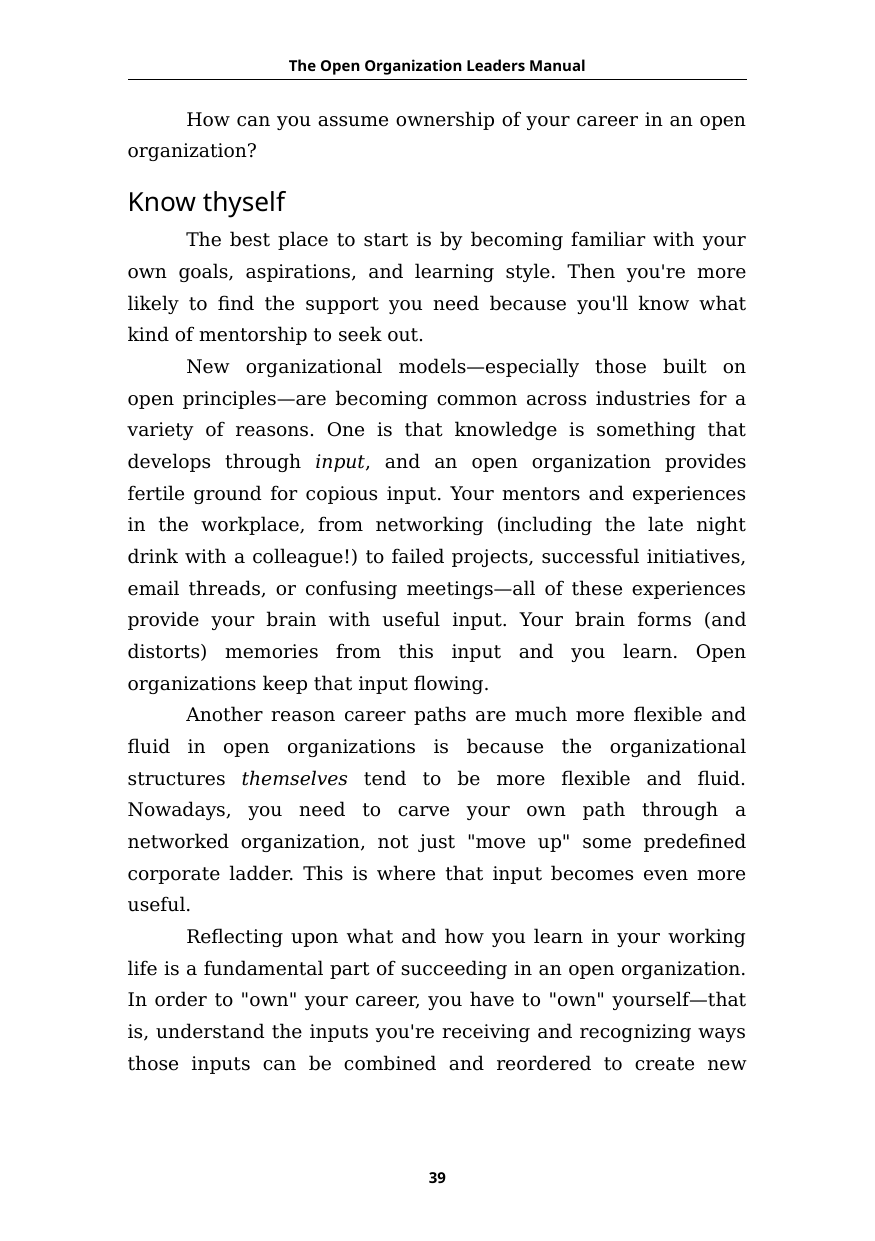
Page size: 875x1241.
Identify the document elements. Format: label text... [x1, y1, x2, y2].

text Another reason career paths are much more flexible and fluid in open organizations is because the organizational structures themselves tend to be more flexible and fluid. Nowadays, you need to carve your own path through a networked organization, not just "move up" some predefined corporate ladder. This is where that input becomes even more useful. [127, 704, 747, 916]
text The best place to start is by becoming familiar with your own goals, aspirations, and learning style. Then you're more likely to find the support you need because you'll know what kind of mentorship to seek out. [127, 229, 747, 346]
text How can you assume ownership of your career in an open organization? [127, 109, 747, 162]
text New organizational models—especially those built on open principles—are becoming common across industries for a variety of reasons. One is that knowledge is something that develops through input, and an open organization provides fertile ground for copious input. Your mentors and experiences in the workplace, from networking (including the late night drink with a colleague!) to failed projects, successful initiatives, email threads, or confusing meetings—all of these experiences provide your brain with useful input. Your brain forms (and distorts) memories from this input and you learn. Open organizations keep that input flowing. [127, 356, 747, 694]
text Reflecting upon what and how you learn in your working life is a fundamental part of succeeding in an open organization. In order to "own" your career, you have to "own" yourself—that is, understand the inputs you're receiving and recognizing ways those inputs can be combined and reordered to create new [127, 926, 747, 1074]
subtitle Know thyself [127, 187, 747, 217]
